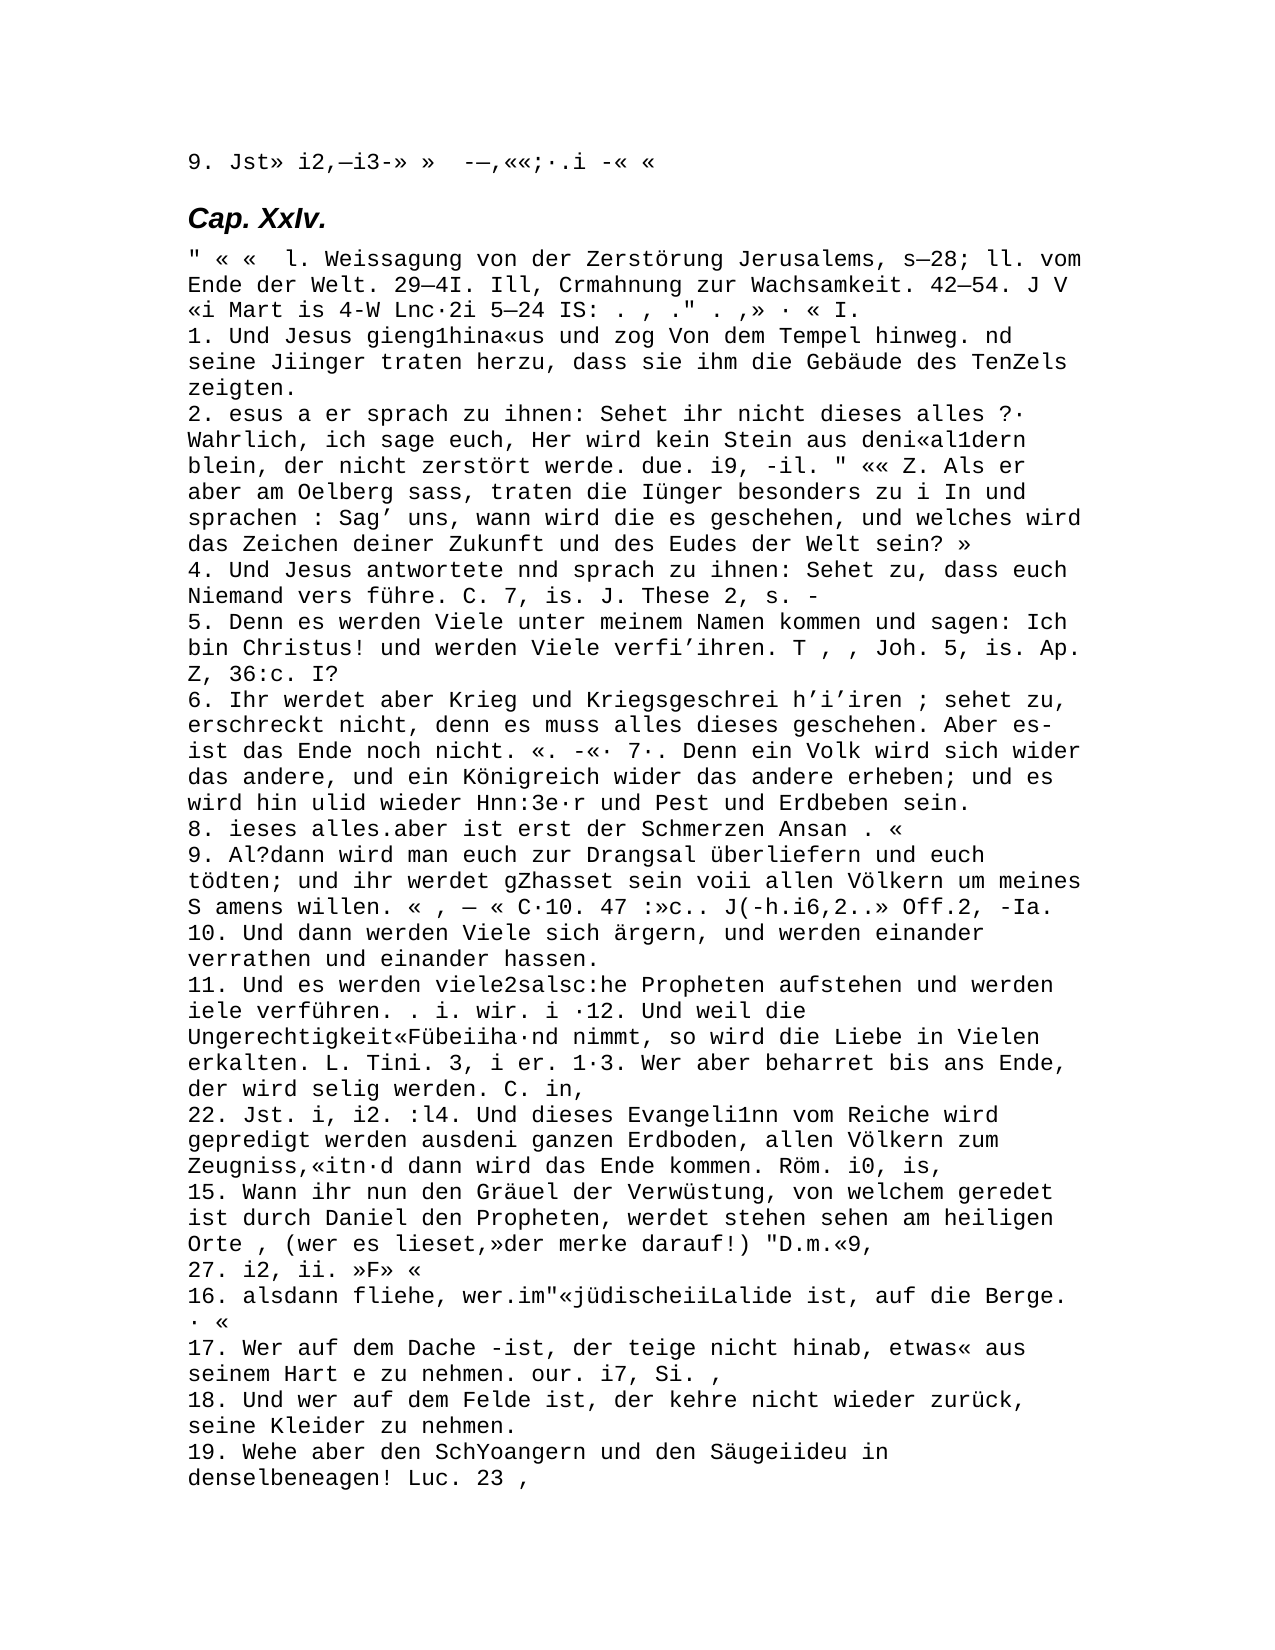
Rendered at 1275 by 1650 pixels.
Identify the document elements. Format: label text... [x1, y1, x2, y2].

text 9. Al?dann wird man euch zur Drangsal überliefern und euch tödten; und ihr werdet gZhasset sein voii allen Völkern um meines S amens willen. « , — « C·10. 47 :»c.. J(-h.i6,2..» Off.2, -Ia. [187, 843, 1087, 921]
text " « « l. Weissagung von der Zerstörung Jerusalems, s—28; ll. vom Ende der Welt. 29—4I. Ill, Crmahnung zur Wachsamkeit. 42—54. J V «i Mart is 4-W Lnc·2i 5—24 IS: . , ." . ,» · « I. [187, 247, 1087, 325]
text 17. Wer auf dem Dache -ist, der teige nicht hinab, etwas« aus seinem Hart e zu nehmen. our. i7, Si. , [187, 1336, 1087, 1388]
text 8. ieses alles.aber ist erst der Schmerzen Ansan . « [187, 818, 1087, 843]
text 11. Und es werden viele2salsc:he Propheten aufstehen und werden iele verführen. . i. wir. i ·12. Und weil die Ungerechtigkeit«Fübeiiha·nd nimmt, so wird die Liebe in Vielen erkalten. L. Tini. 3, i er. 1·3. Wer aber beharret bis ans Ende, der wird selig werden. C. in, [187, 973, 1087, 1103]
text 6. Ihr werdet aber Krieg und Kriegsgeschrei h’i’iren ; sehet zu, erschreckt nicht, denn es muss alles dieses geschehen. Aber es-ist das Ende noch nicht. «. -«· 7·. Denn ein Volk wird sich wider das andere, und ein Königreich wider das andere erheben; und es wird hin ulid wieder Hnn:3e·r und Pest und Erdbeben sein. [187, 688, 1087, 818]
text 10. Und dann werden Viele sich ärgern, und werden einander verrathen und einander hassen. [187, 921, 1087, 973]
text 22. Jst. i, i2. :l4. Und dieses Evangeli1nn vom Reiche wird gepredigt werden ausdeni ganzen Erdboden, allen Völkern zum Zeugniss,«itn·d dann wird das Ende kommen. Röm. i0, is, [187, 1103, 1087, 1181]
text 9. Jst» i2,—i3-» » -—,««;·.i -« « [187, 150, 1087, 176]
text 1. Und Jesus gieng1hina«us und zog Von dem Tempel hinweg. nd seine Jiinger traten herzu, dass sie ihm die Gebäude des TenZels zeigten. [187, 325, 1087, 403]
text 2. esus a er sprach zu ihnen: Sehet ihr nicht dieses alles ?· Wahrlich, ich sage euch, Her wird kein Stein aus deni«al1dern blein, der nicht zerstört werde. due. i9, -il. " «« Z. Als er aber am Oelberg sass, traten die Iünger besonders zu i In und sprachen : Sag’ uns, wann wird die es geschehen, und welches wird das Zeichen deiner Zukunft und des Eudes der Welt sein? » [187, 403, 1087, 558]
text 18. Und wer auf dem Felde ist, der kehre nicht wieder zurück, seine Kleider zu nehmen. [187, 1388, 1087, 1440]
text 27. i2, ii. »F» « [187, 1258, 1087, 1284]
text 5. Denn es werden Viele unter meinem Namen kommen und sagen: Ich bin Christus! und werden Viele verfi’ihren. T , , Joh. 5, is. Ap. Z, 36:c. I? [187, 610, 1087, 688]
text 4. Und Jesus antwortete nnd sprach zu ihnen: Sehet zu, dass euch Niemand vers führe. C. 7, is. J. These 2, s. - [187, 558, 1087, 610]
subtitle Cap. XxIv. [187, 201, 1087, 234]
text 16. alsdann fliehe, wer.im"«jüdischeiiLalide ist, auf die Berge. · « [187, 1284, 1087, 1336]
text 19. Wehe aber den SchYoangern und den Säugeiideu in denselbeneagen! Luc. 23 , [187, 1440, 1087, 1492]
text 15. Wann ihr nun den Gräuel der Verwüstung, von welchem geredet ist durch Daniel den Propheten, werdet stehen sehen am heiligen Orte , (wer es lieset,»der merke darauf!) "D.m.«9, [187, 1181, 1087, 1258]
